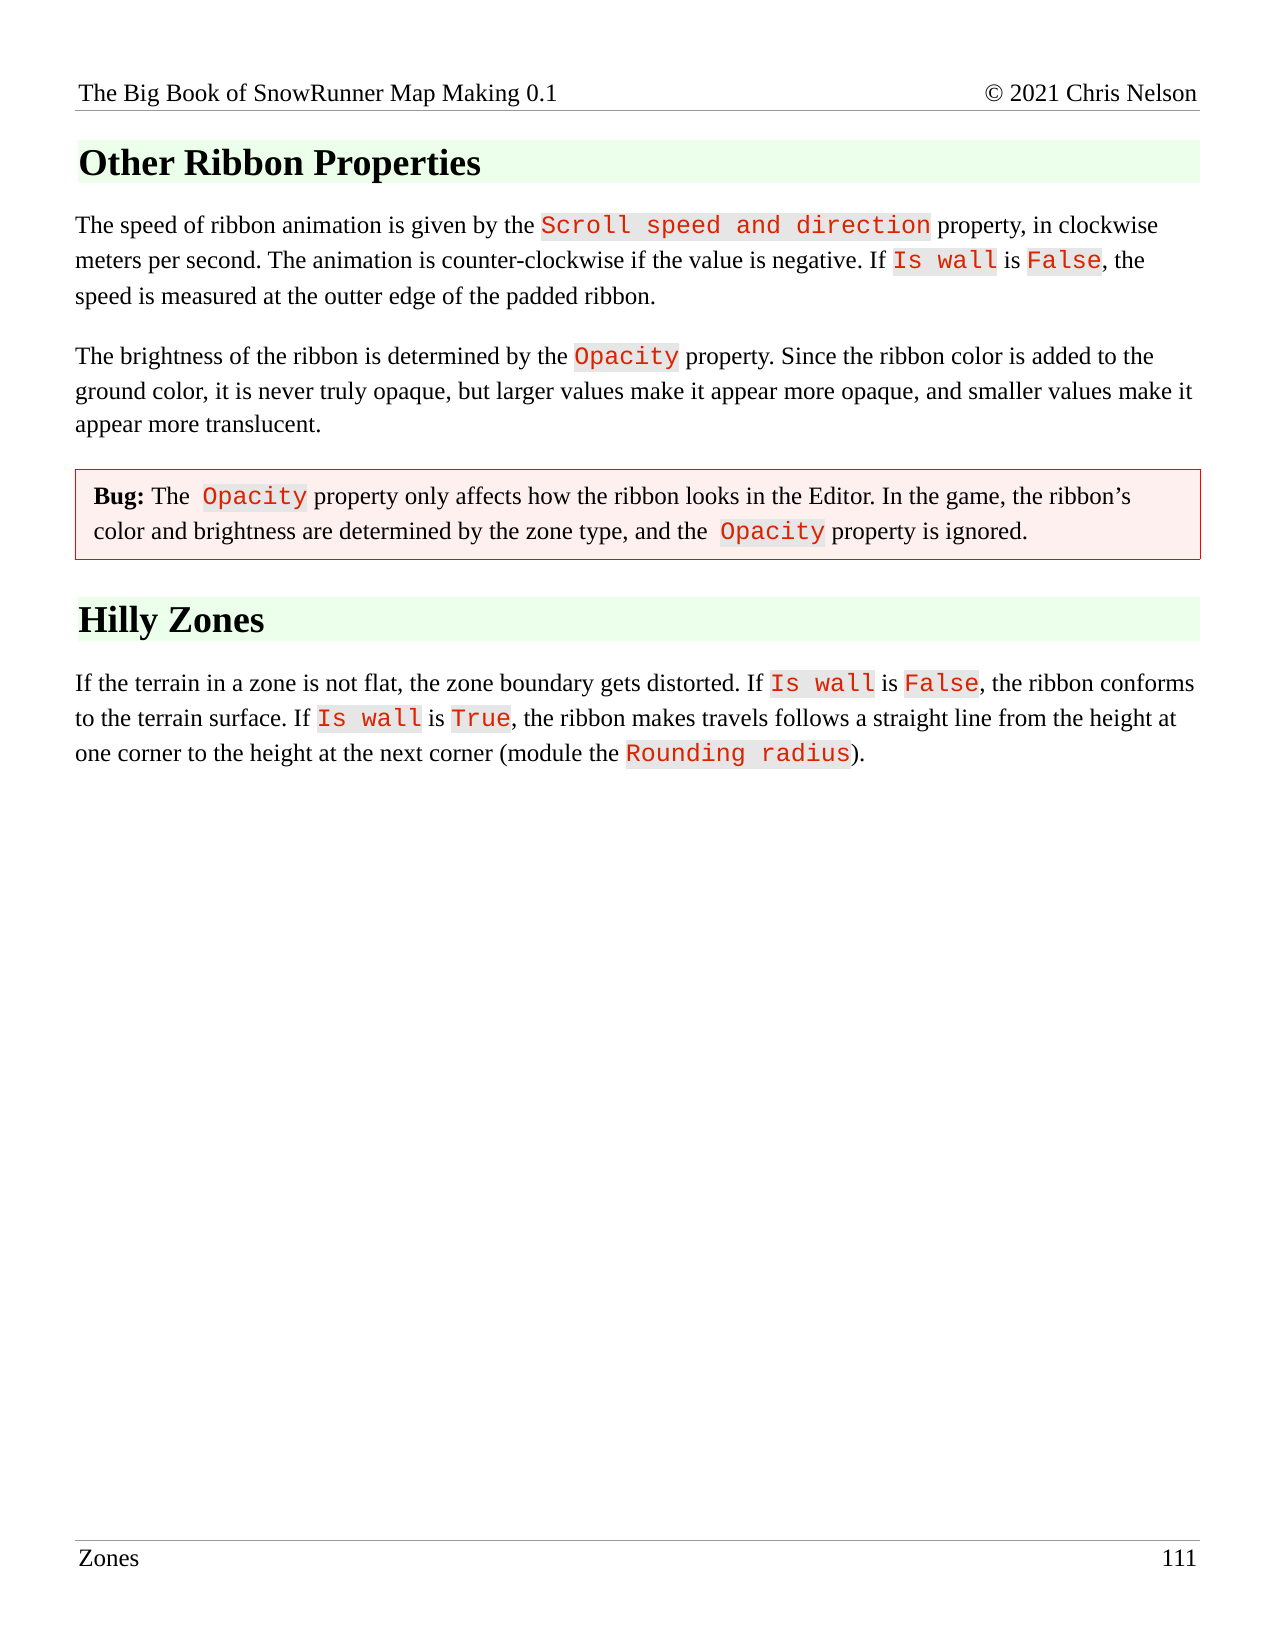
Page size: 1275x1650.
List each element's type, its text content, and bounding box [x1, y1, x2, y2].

subtitle Other Ribbon Properties [78, 140, 1200, 183]
subtitle Hilly Zones [78, 597, 1200, 641]
text The speed of ribbon animation is given by the Scroll speed and direction property, in clockwise meters per second. The animation is counter-clockwise if the value is negative. If Is wall is False, the speed is measured at the outter edge of the padded ribbon. [75, 211, 1200, 309]
text If the terrain in a zone is not flat, the zone boundary gets distorted. If Is wall is False, the ribbon conforms to the terrain surface. If Is wall is True, the ribbon makes travels follows a straight line from the height at one corner to the height at the next corner (module the Rounding radius). [75, 668, 1200, 769]
text The brightness of the ribbon is determined by the Opacity property. Since the ribbon color is added to the ground color, it is never truly opaque, but larger values make it appear more opaque, and smaller values make it appear more translucent. [75, 341, 1200, 438]
list The Opacity property only affects how the ribbon looks in the Editor. In the game, the ribbon’s color and brightness are determined by the zone type, and the Opacity property is ignored. [76, 470, 1200, 559]
